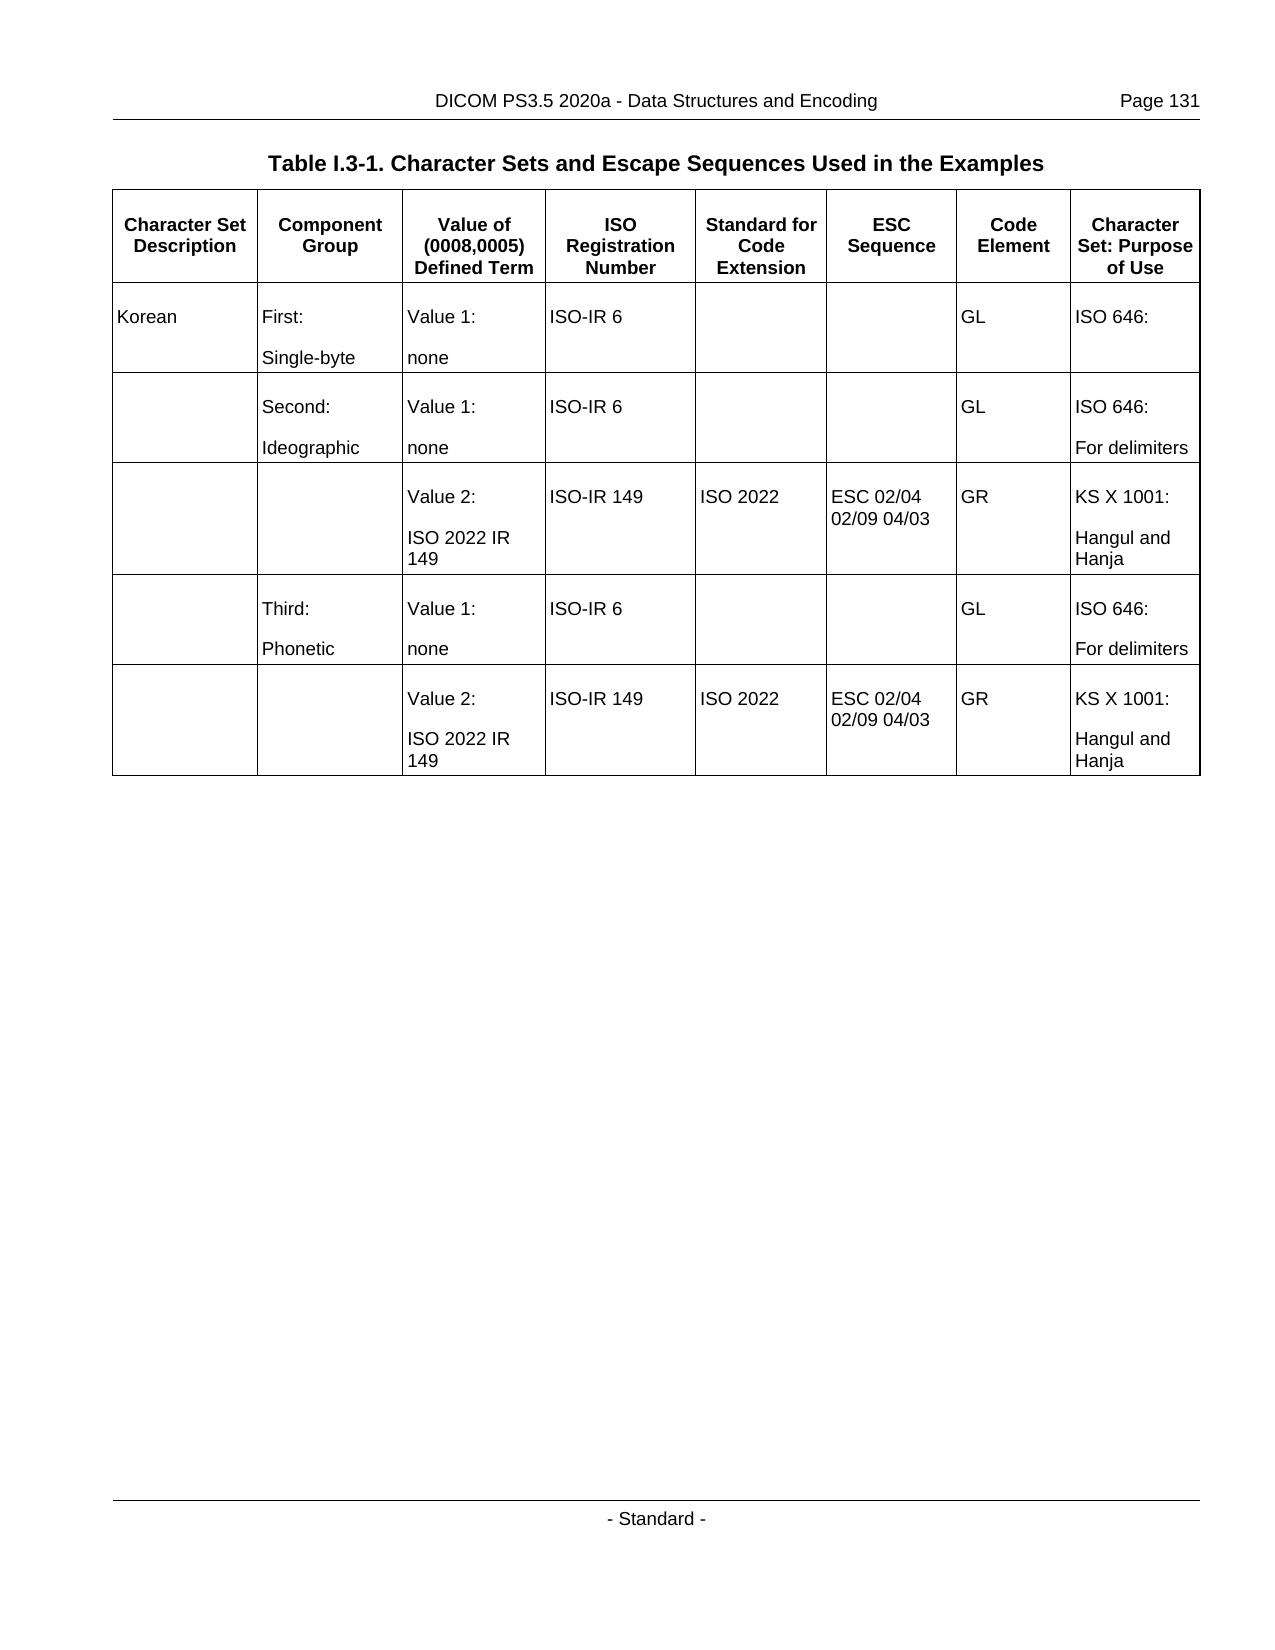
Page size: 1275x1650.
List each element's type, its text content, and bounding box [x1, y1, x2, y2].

table_header Value of (0008,0005) Defined Term [403, 190, 545, 282]
table_cell [113, 373, 257, 462]
table_cell Value 1: none [403, 575, 545, 664]
table_cell [827, 373, 956, 462]
table_cell GR [957, 665, 1070, 775]
table_cell First: Single-byte [258, 283, 402, 372]
table_header Component Group [258, 190, 402, 282]
table_cell [696, 373, 826, 462]
table_cell ISO-IR 6 [546, 283, 695, 372]
table_cell Value 2: ISO 2022 IR 149 [403, 665, 545, 775]
table_cell ISO 646: For delimiters [1071, 575, 1199, 664]
table_cell [827, 283, 956, 372]
table_cell ISO 646: For delimiters [1071, 373, 1199, 462]
table_cell Korean [113, 283, 257, 372]
table_cell KS X 1001: Hangul and Hanja [1071, 463, 1199, 574]
table_cell ISO-IR 149 [546, 665, 695, 775]
table_cell ESC 02/04 02/09 04/03 [827, 463, 956, 574]
table_cell [827, 575, 956, 664]
table_header Standard for Code Extension [696, 190, 826, 282]
table_cell [113, 665, 257, 775]
table_header Character Set: Purpose of Use [1071, 190, 1199, 282]
table_cell ISO-IR 6 [546, 575, 695, 664]
table_cell Second: Ideographic [258, 373, 402, 462]
table_cell GL [957, 373, 1070, 462]
table_cell [258, 463, 402, 574]
table_header ESC Sequence [827, 190, 956, 282]
table_cell ISO 2022 [696, 463, 826, 574]
table_cell ISO 2022 [696, 665, 826, 775]
table_cell GL [957, 283, 1070, 372]
table_header ISO Registration Number [546, 190, 695, 282]
table_cell ISO-IR 6 [546, 373, 695, 462]
table_cell KS X 1001: Hangul and Hanja [1071, 665, 1199, 775]
table_header Character Set Description [113, 190, 257, 282]
table_cell Value 1: none [403, 283, 545, 372]
table_cell [113, 575, 257, 664]
table_cell Value 1: none [403, 373, 545, 462]
table_cell ESC 02/04 02/09 04/03 [827, 665, 956, 775]
table_cell Third: Phonetic [258, 575, 402, 664]
table_cell ISO 646: [1071, 283, 1199, 372]
table_cell ISO-IR 149 [546, 463, 695, 574]
table_cell [696, 283, 826, 372]
table_cell [258, 665, 402, 775]
table_cell GR [957, 463, 1070, 574]
table_cell Value 2: ISO 2022 IR 149 [403, 463, 545, 574]
table_cell GL [957, 575, 1070, 664]
table_cell [113, 463, 257, 574]
table_header Code Element [957, 190, 1070, 282]
table_cell [696, 575, 826, 664]
text Table I.3-1. Character Sets and Escape Sequences Used in the Examples [112, 150, 1200, 176]
